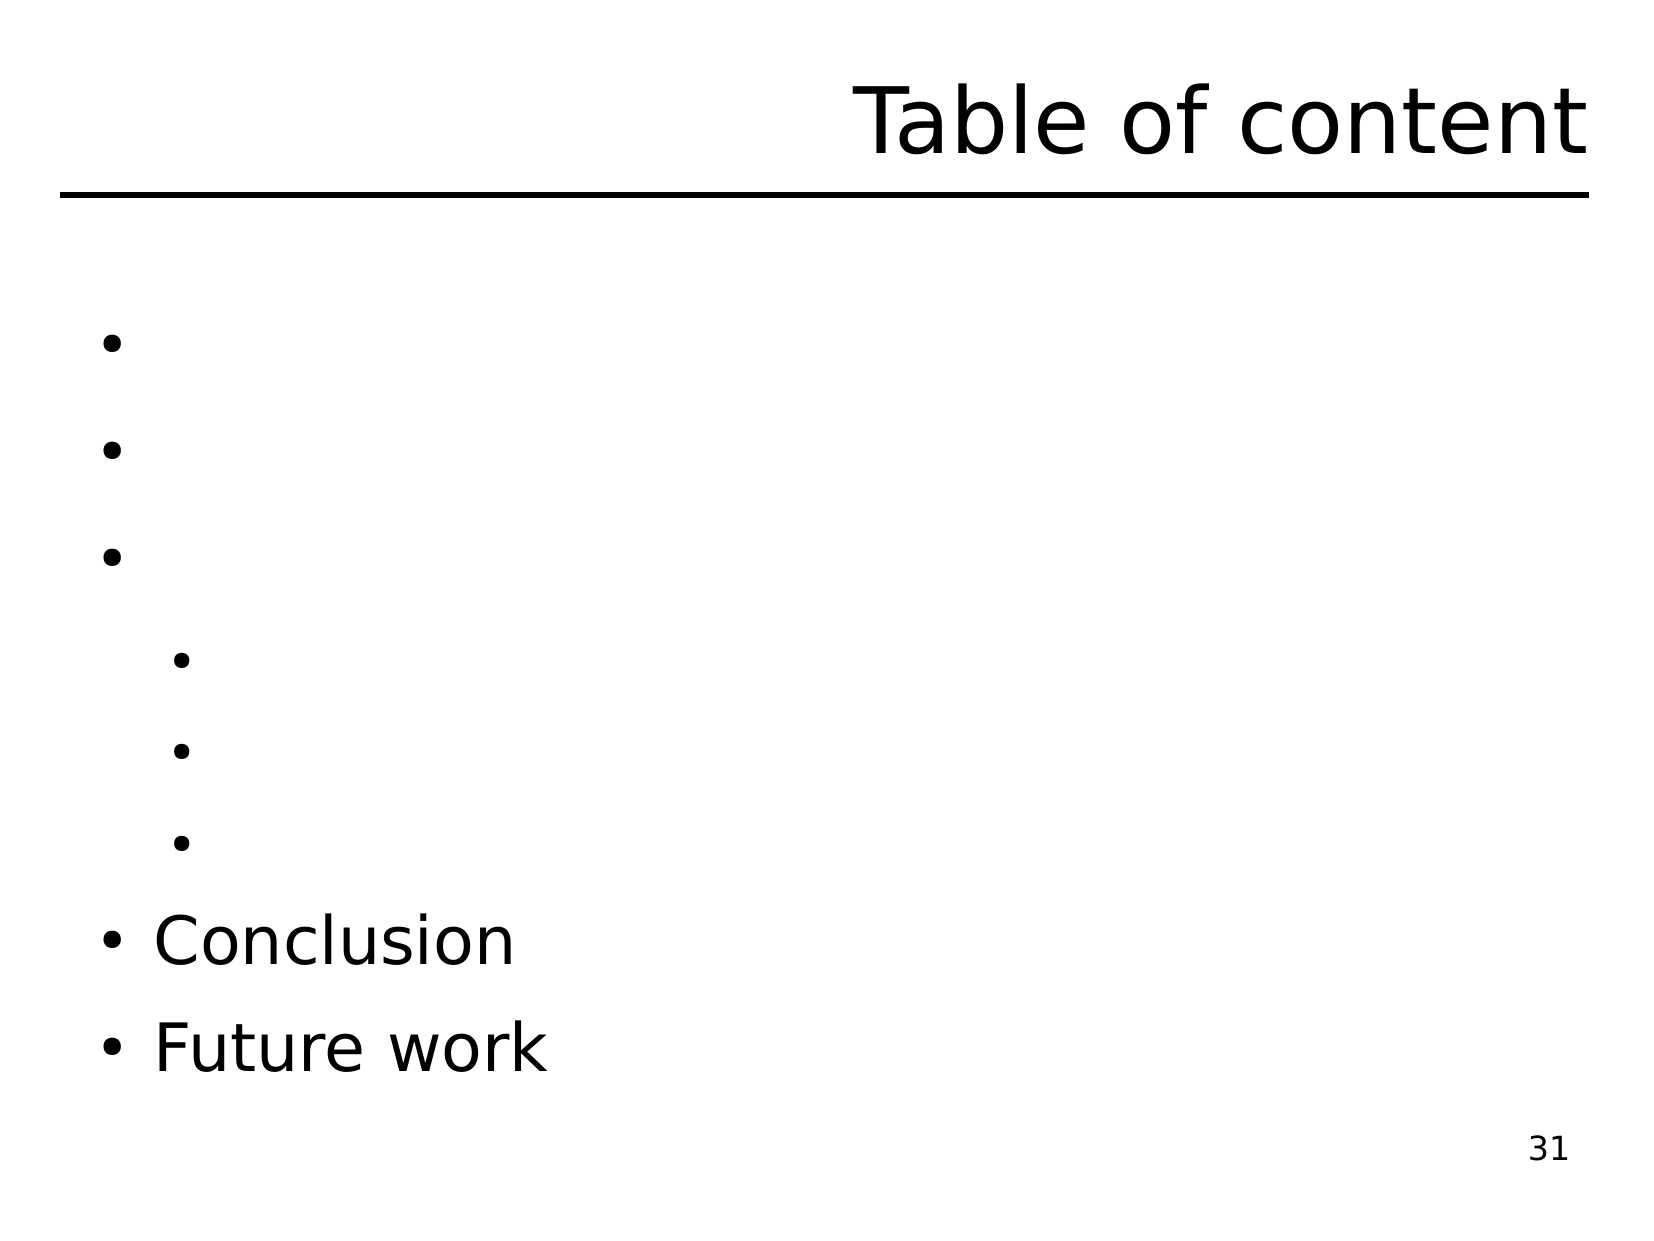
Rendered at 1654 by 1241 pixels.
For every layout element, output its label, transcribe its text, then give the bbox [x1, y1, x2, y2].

title Table of content [101, 17, 1590, 226]
list Conclusion Future work [82, 306, 1571, 1111]
